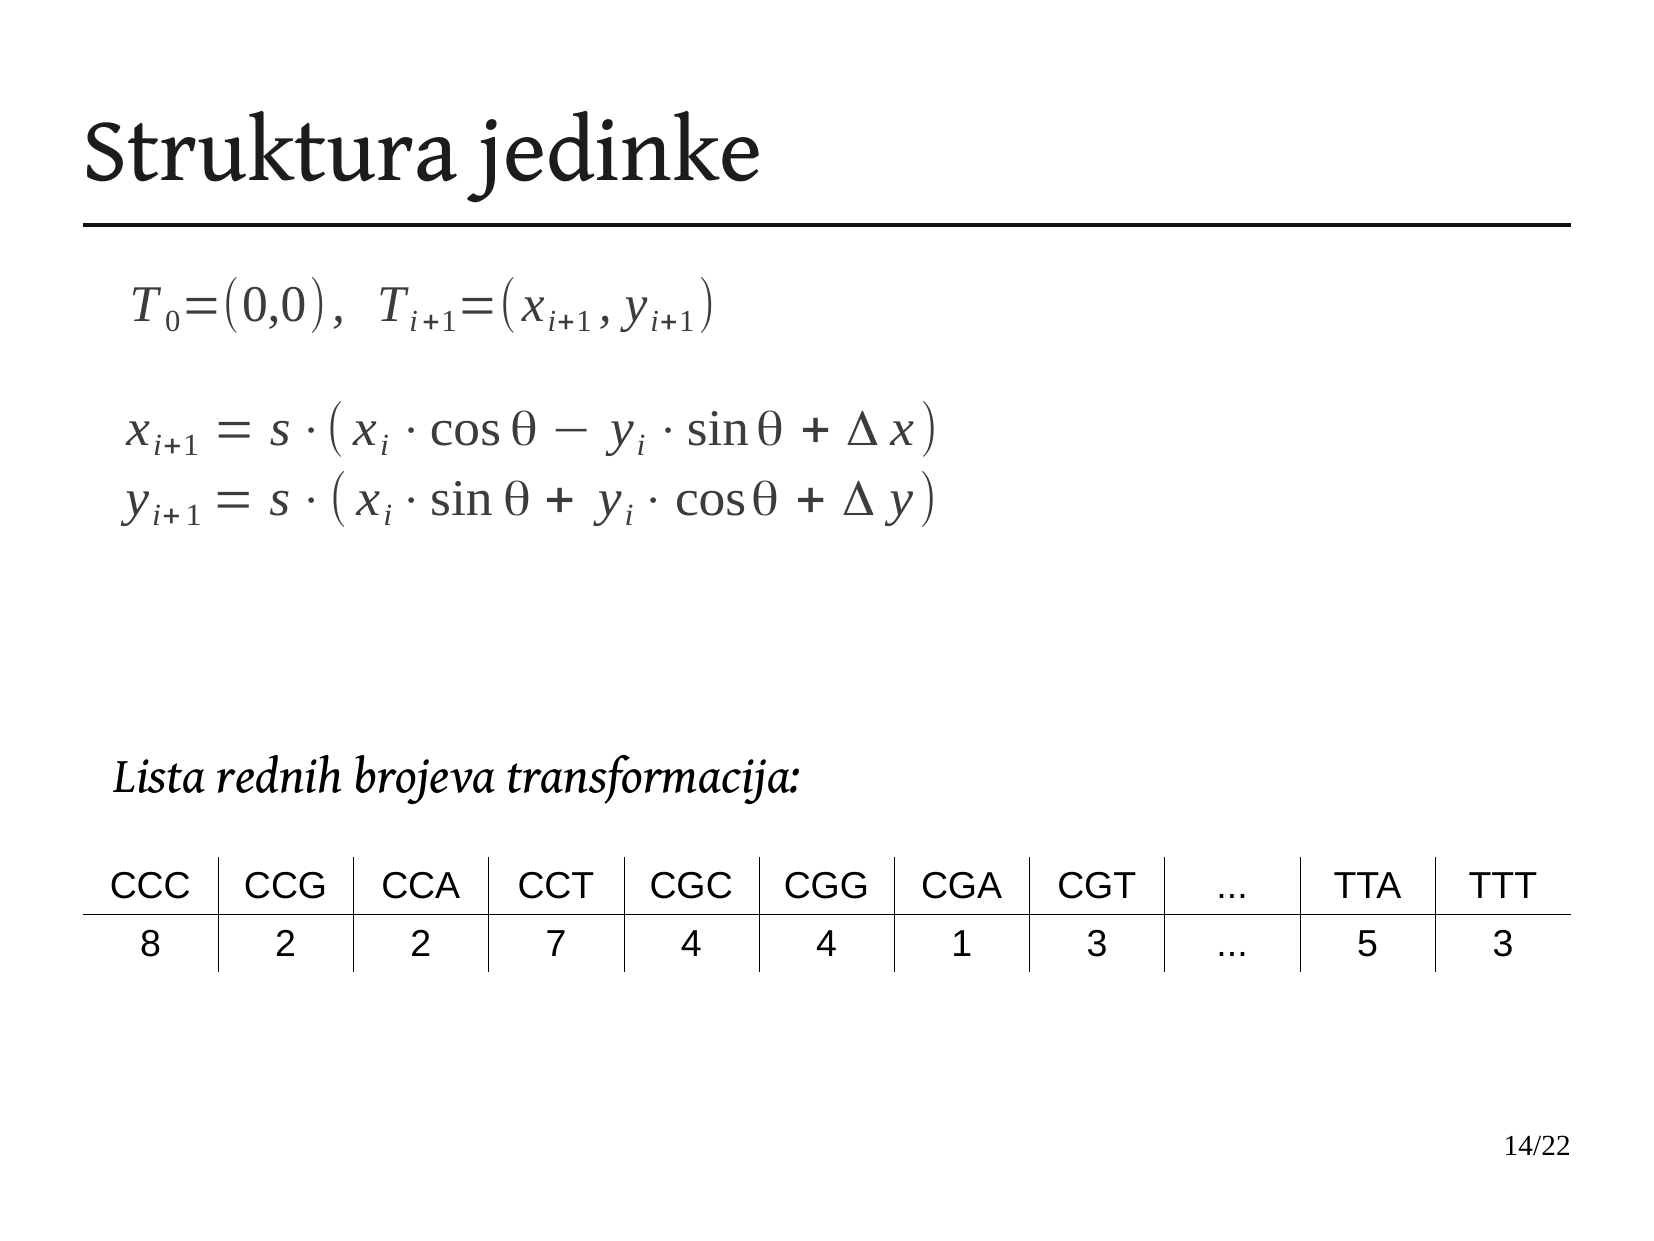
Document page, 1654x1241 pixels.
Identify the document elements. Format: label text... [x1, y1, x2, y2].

table_cell 4 [760, 915, 894, 972]
table_cell 3 [1030, 915, 1164, 972]
table_header CCA [354, 858, 488, 914]
chart [116, 273, 728, 340]
table_cell 5 [1301, 915, 1435, 972]
table_header CCC [84, 858, 218, 914]
table_header CGG [760, 858, 894, 914]
table_header TTT [1436, 858, 1571, 914]
table_cell 1 [895, 915, 1029, 972]
table_cell 4 [625, 915, 759, 972]
table_cell 2 [219, 915, 353, 972]
table_cell ... [1165, 915, 1300, 972]
table_cell 8 [84, 915, 218, 972]
table_header ... [1165, 858, 1300, 914]
text_box Lista rednih brojeva transformacija: [98, 741, 817, 815]
chart [109, 397, 952, 464]
table_header CGA [895, 858, 1029, 914]
chart [105, 467, 952, 534]
table_header CGC [625, 858, 759, 914]
table_header TTA [1301, 858, 1435, 914]
table_header CGT [1030, 858, 1164, 914]
table_header CCG [219, 858, 353, 914]
table_cell 7 [489, 915, 624, 972]
table_cell 3 [1436, 915, 1571, 972]
table_header CCT [489, 858, 624, 914]
table_cell 2 [354, 915, 488, 972]
title Struktura jedinke [82, 49, 1571, 257]
